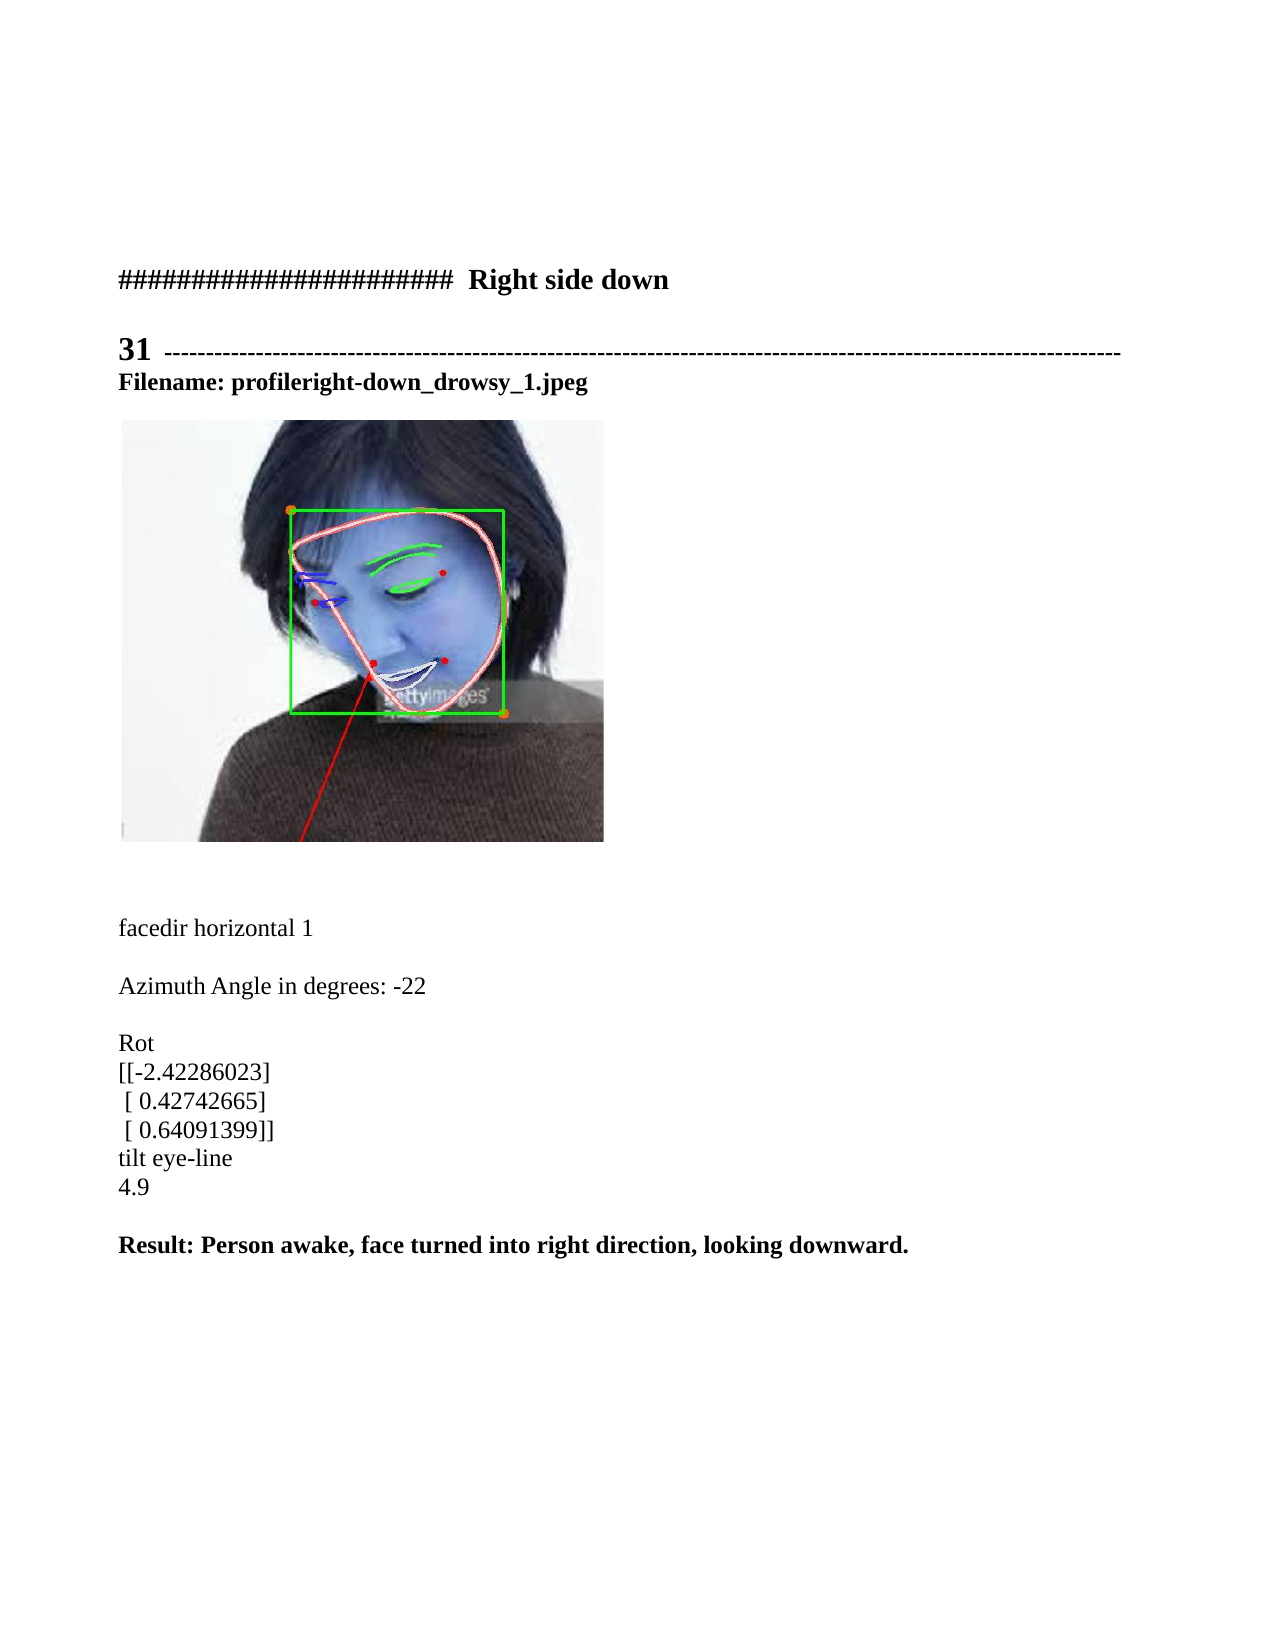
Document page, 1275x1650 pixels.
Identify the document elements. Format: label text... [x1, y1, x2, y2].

text 31 ------------------------------------------------------------------------------------------------------------------- [118, 329, 1157, 367]
text Rot [118, 1028, 1157, 1057]
text [[-2.42286023] [118, 1057, 1157, 1086]
picture [121, 418, 604, 842]
text Result: Person awake, face turned into right direction, looking downward. [118, 1230, 1157, 1258]
text facedir horizontal 1 [118, 913, 1157, 942]
text Azimuth Angle in degrees: -22 [118, 971, 1157, 1000]
text Filename: profileright-down_drowsy_1.jpeg [118, 367, 1157, 396]
text ####################### Right side down [118, 262, 1157, 295]
text [ 0.42742665] [118, 1086, 1157, 1115]
text [ 0.64091399]] [118, 1115, 1157, 1143]
text tilt eye-line [118, 1143, 1157, 1172]
text 4.9 [118, 1172, 1157, 1201]
